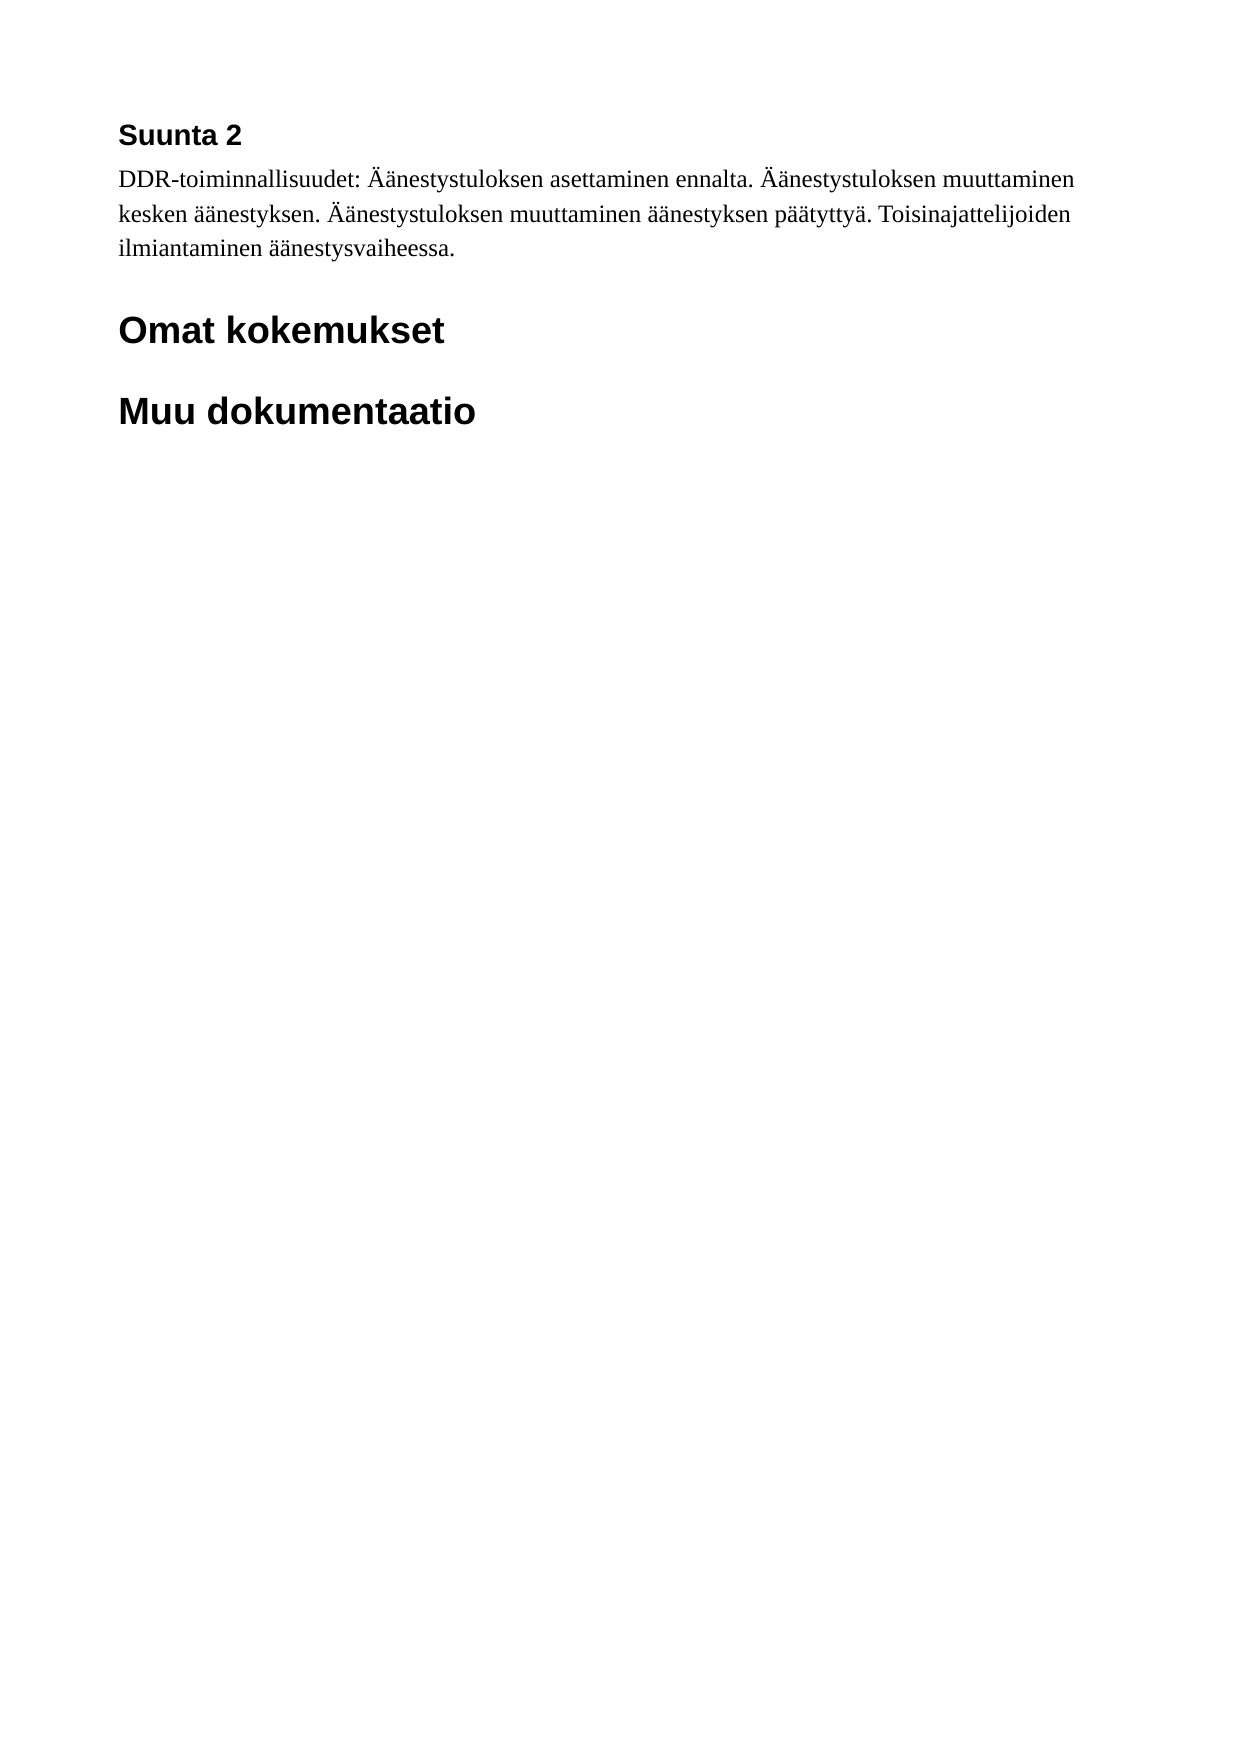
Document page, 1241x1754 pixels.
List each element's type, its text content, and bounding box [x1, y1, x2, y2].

subtitle Muu dokumentaatio [118, 388, 1122, 432]
text DDR-toiminnallisuudet: Äänestystuloksen asettaminen ennalta. Äänestystuloksen muuttaminen kesken äänestyksen. Äänestystuloksen muuttaminen äänestyksen päätyttyä. Toisinajattelijoiden ilmiantaminen äänestysvaiheessa. [118, 164, 1122, 262]
subtitle Suunta 2 [118, 118, 1122, 152]
subtitle Omat kokemukset [118, 307, 1122, 351]
